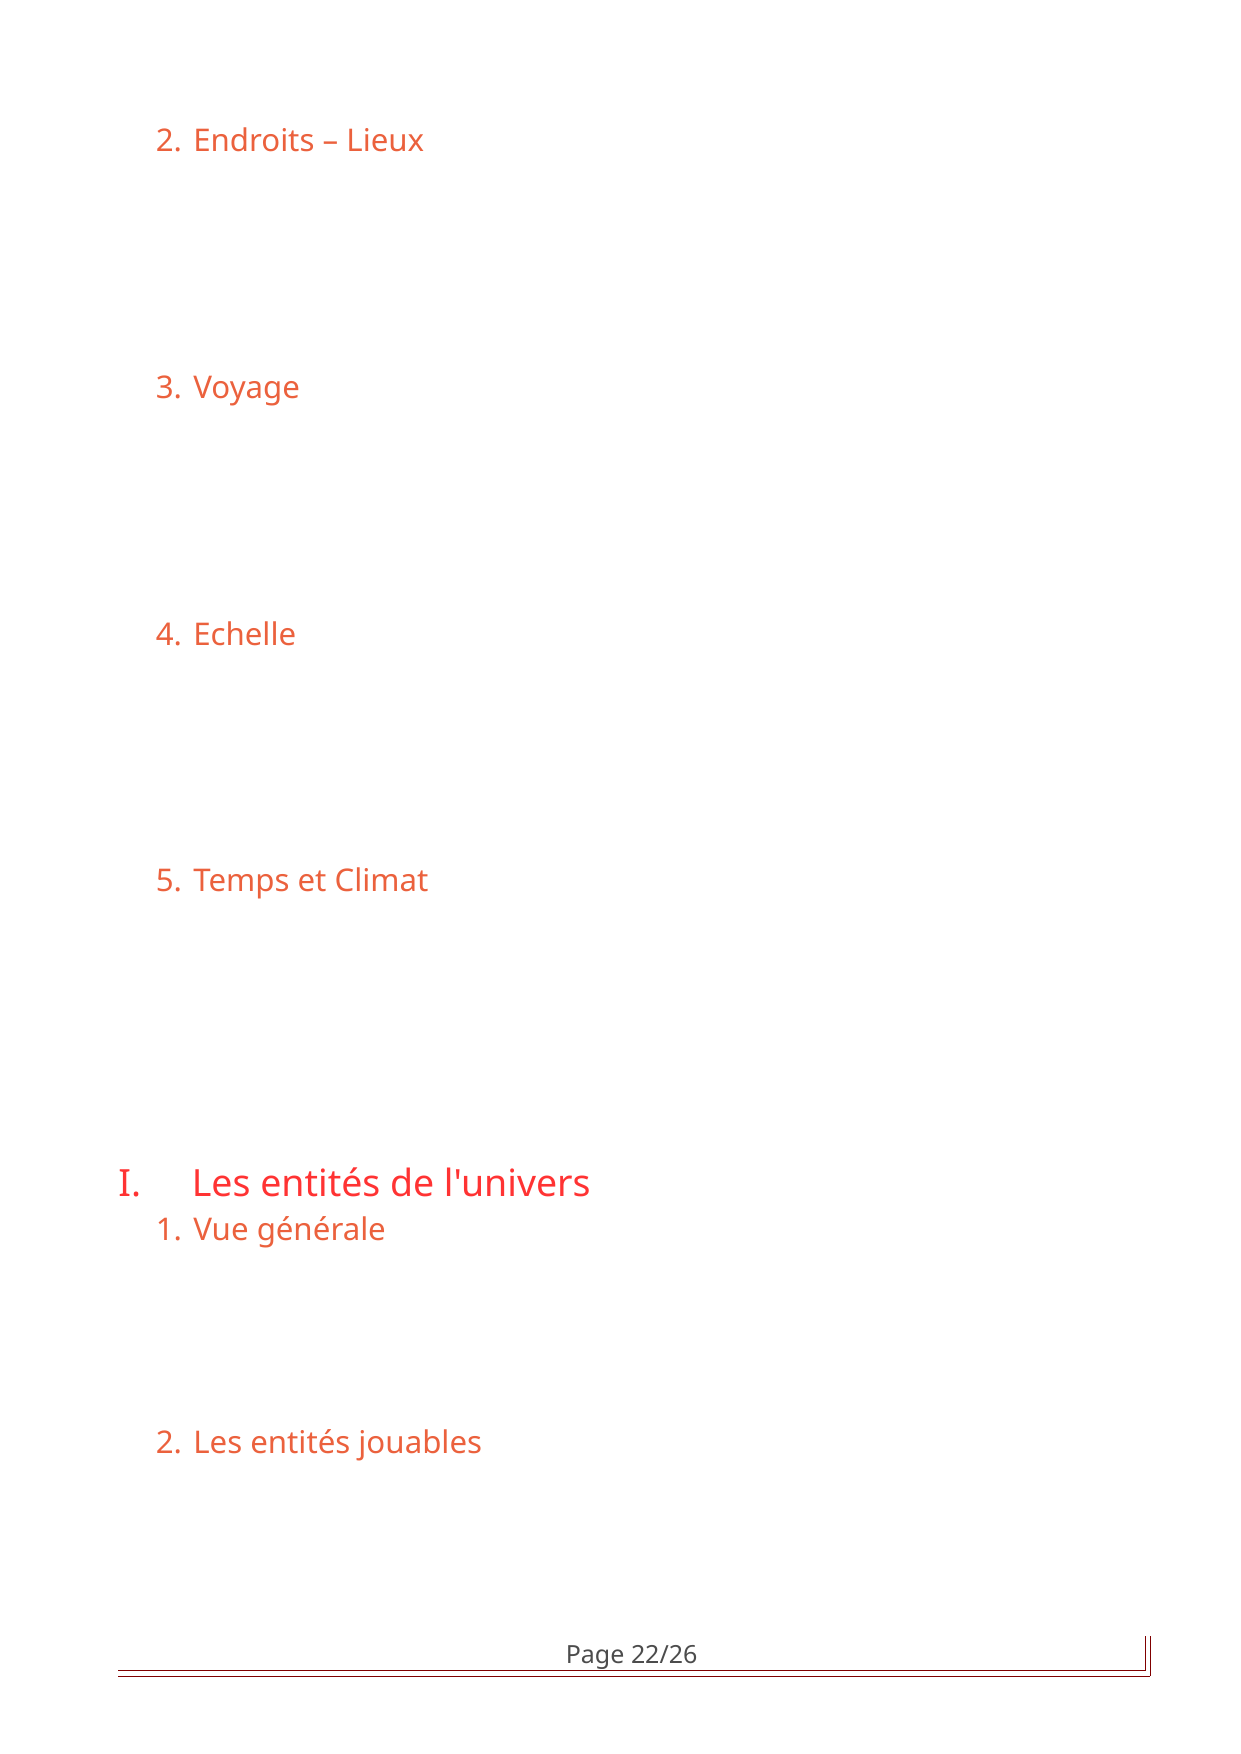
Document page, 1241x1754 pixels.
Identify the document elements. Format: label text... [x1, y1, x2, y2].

list Voyage [156, 365, 1122, 407]
list Les entités jouables [156, 1420, 1122, 1463]
text I. Les entités de l'univers [118, 1156, 1122, 1207]
list Temps et Climat [156, 858, 1122, 901]
list Endroits – Lieux [156, 118, 1122, 161]
list Echelle [156, 612, 1122, 654]
list Vue générale [156, 1207, 1122, 1250]
